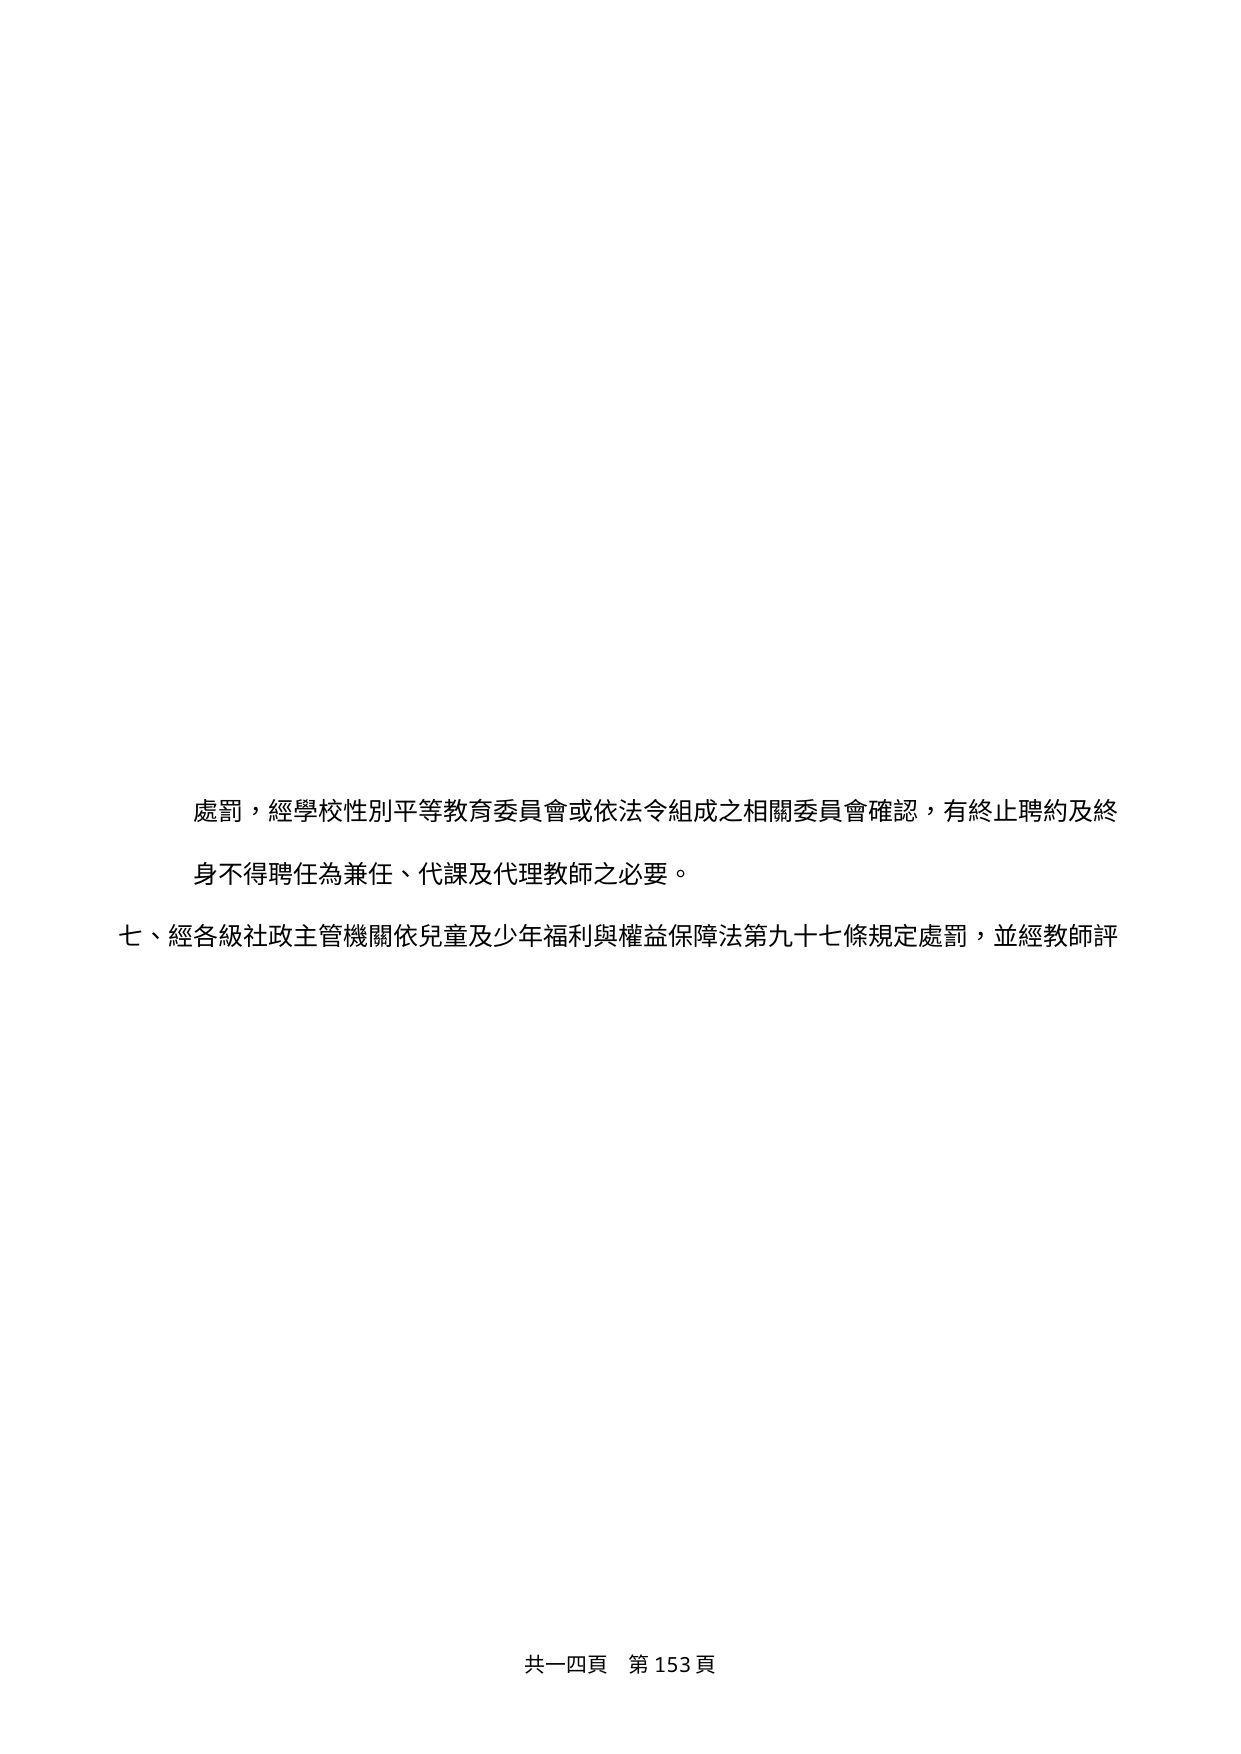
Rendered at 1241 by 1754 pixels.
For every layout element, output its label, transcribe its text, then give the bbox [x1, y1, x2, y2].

text 處罰，經學校性別平等教育委員會或依法令組成之相關委員會確認，有終止聘約及終身不得聘任為兼任、代課及代理教師之必要。 [118, 768, 1122, 893]
text 七、經各級社政主管機關依兒童及少年福利與權益保障法第九十七條規定處罰，並經教師評 [118, 893, 1122, 956]
